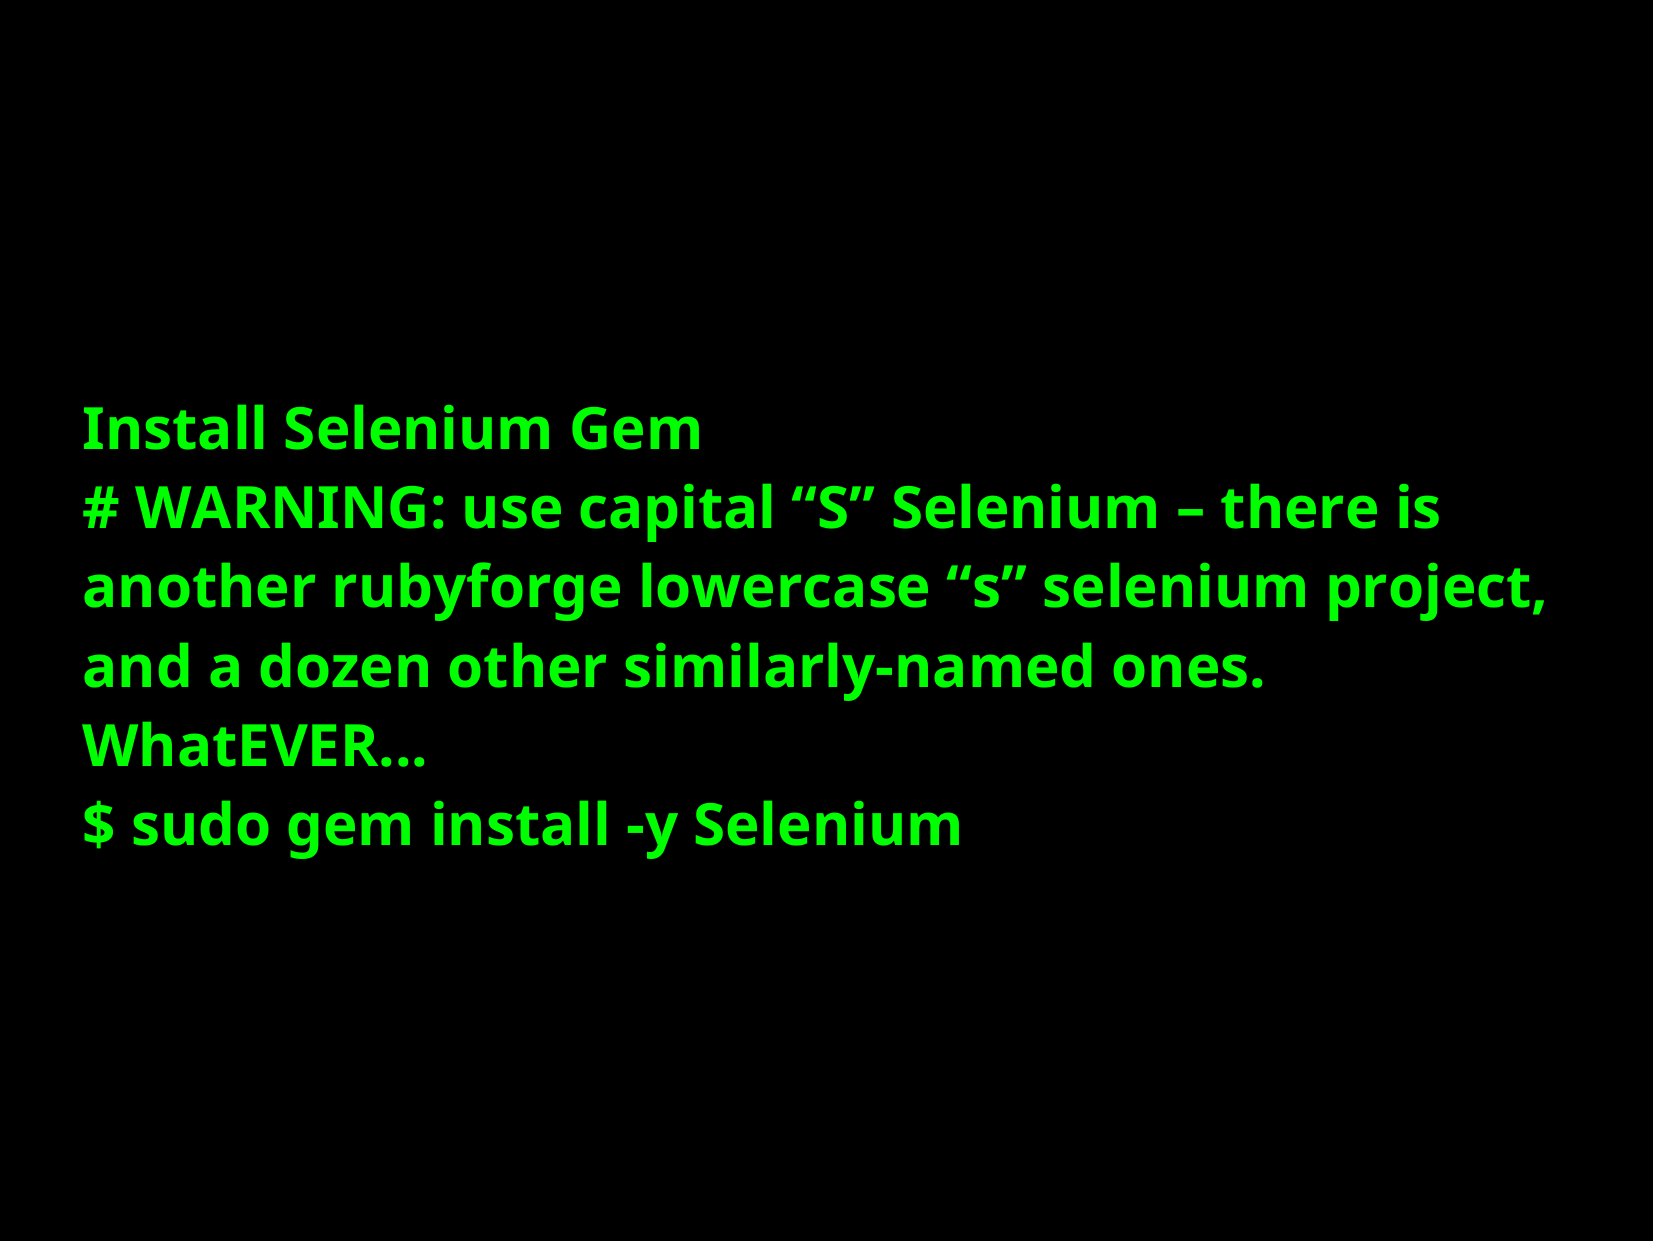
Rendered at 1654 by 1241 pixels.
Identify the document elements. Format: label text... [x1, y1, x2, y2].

title Install Selenium Gem # WARNING: use capital “S” Selenium – there is another rubyforge lowercase “s” selenium project, and a dozen other similarly-named ones. WhatEVER... $ sudo gem install -y Selenium [82, 49, 1571, 1201]
